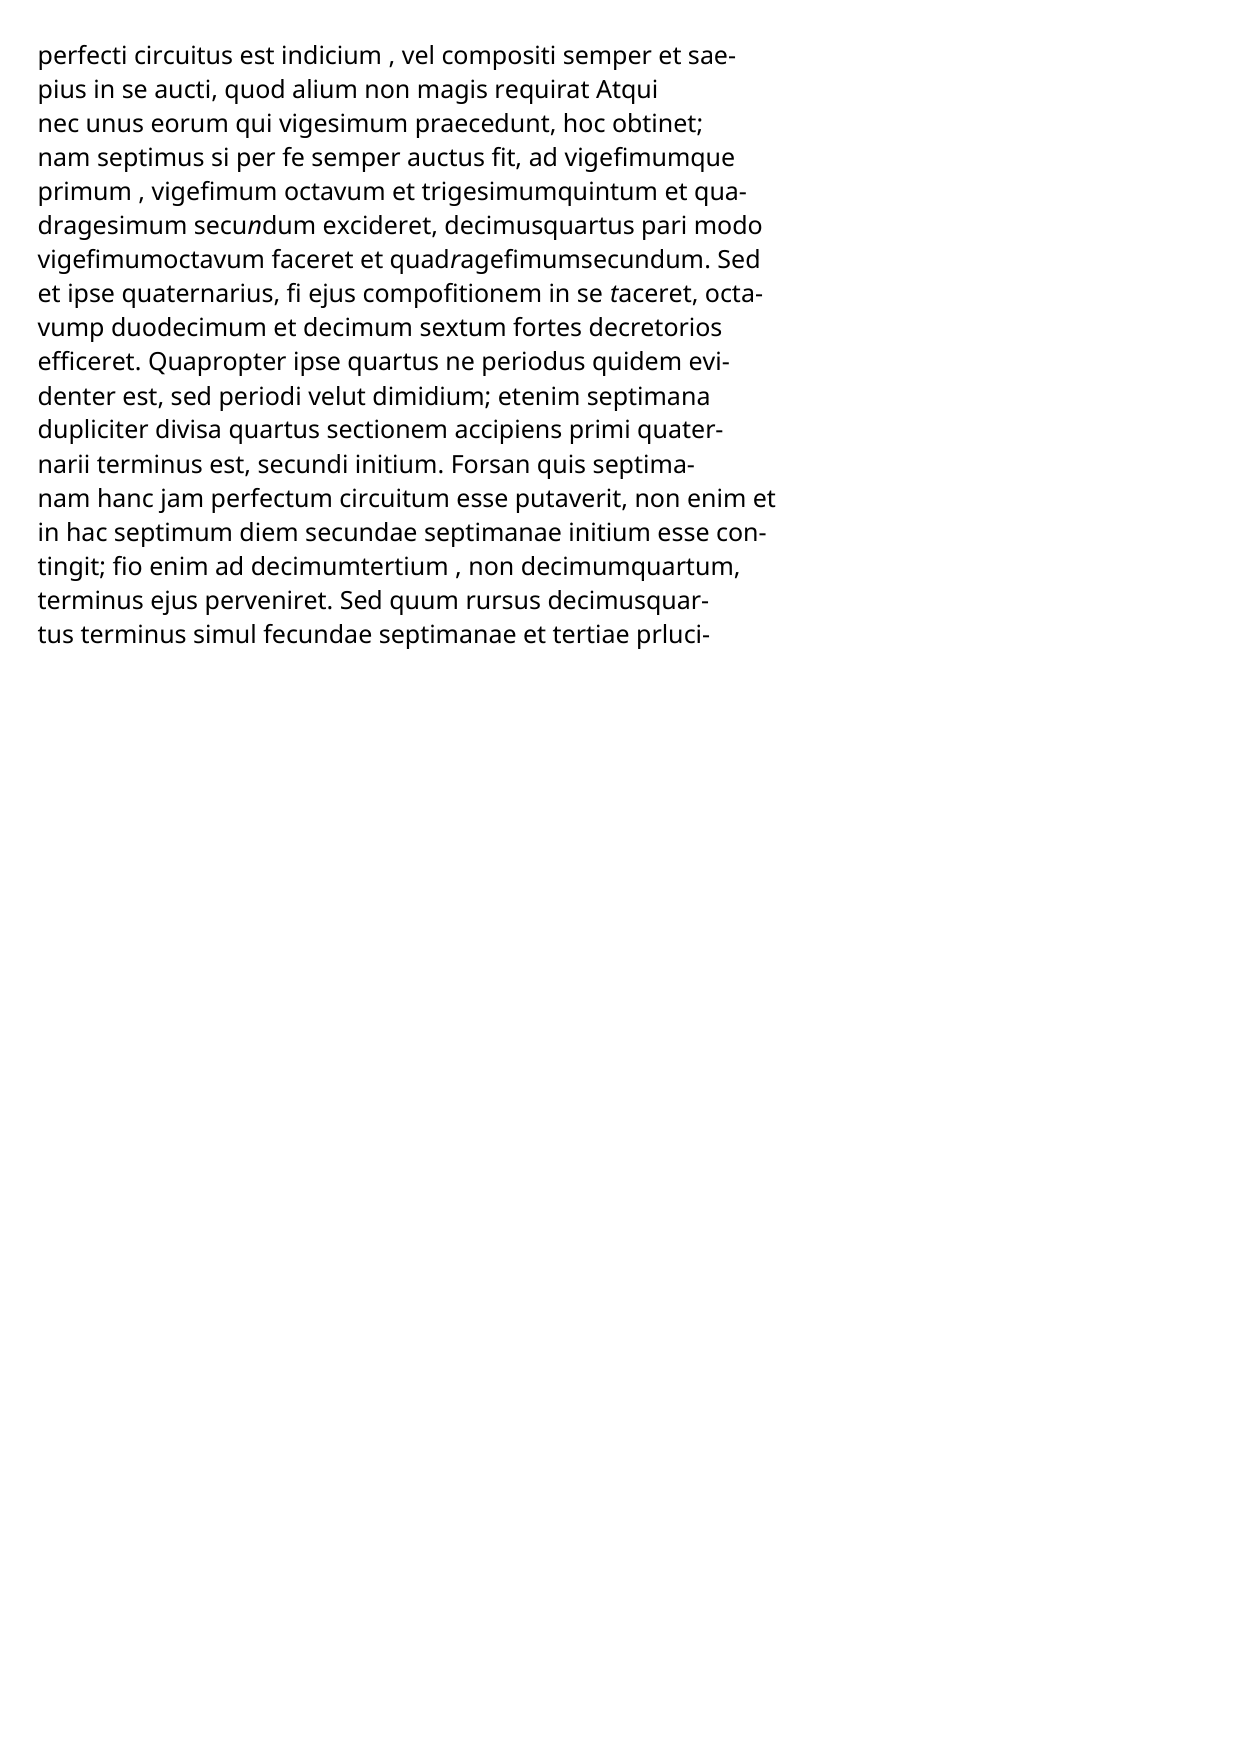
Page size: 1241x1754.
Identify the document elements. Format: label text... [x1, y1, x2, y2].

text perfecti circuitus est indicium , vel compositi semper et sae- pius in se aucti, quod alium non magis requirat Atqui nec unus eorum qui vigesimum praecedunt, hoc obtinet; nam septimus si per fe semper auctus fit, ad vigefimumque primum , vigefimum octavum et trigesimumquintum et qua- dragesimum secundum excideret, decimusquartus pari modo vigefimumoctavum faceret et quadragefimumsecundum. Sed et ipse quaternarius, fi ejus compofitionem in se taceret, octa- vump duodecimum et decimum sextum fortes decretorios efficeret. Quapropter ipse quartus ne periodus quidem evi- denter est, sed periodi velut dimidium; etenim septimana dupliciter divisa quartus sectionem accipiens primi quater- narii terminus est, secundi initium. Forsan quis septima- nam hanc jam perfectum circuitum esse putaverit, non enim et in hac septimum diem secundae septimanae initium esse con- tingit; fio enim ad decimumtertium , non decimumquartum, terminus ejus perveniret. Sed quum rursus decimusquar- tus terminus simul fecundae septimanae et tertiae prluci- [37, 37, 1203, 651]
